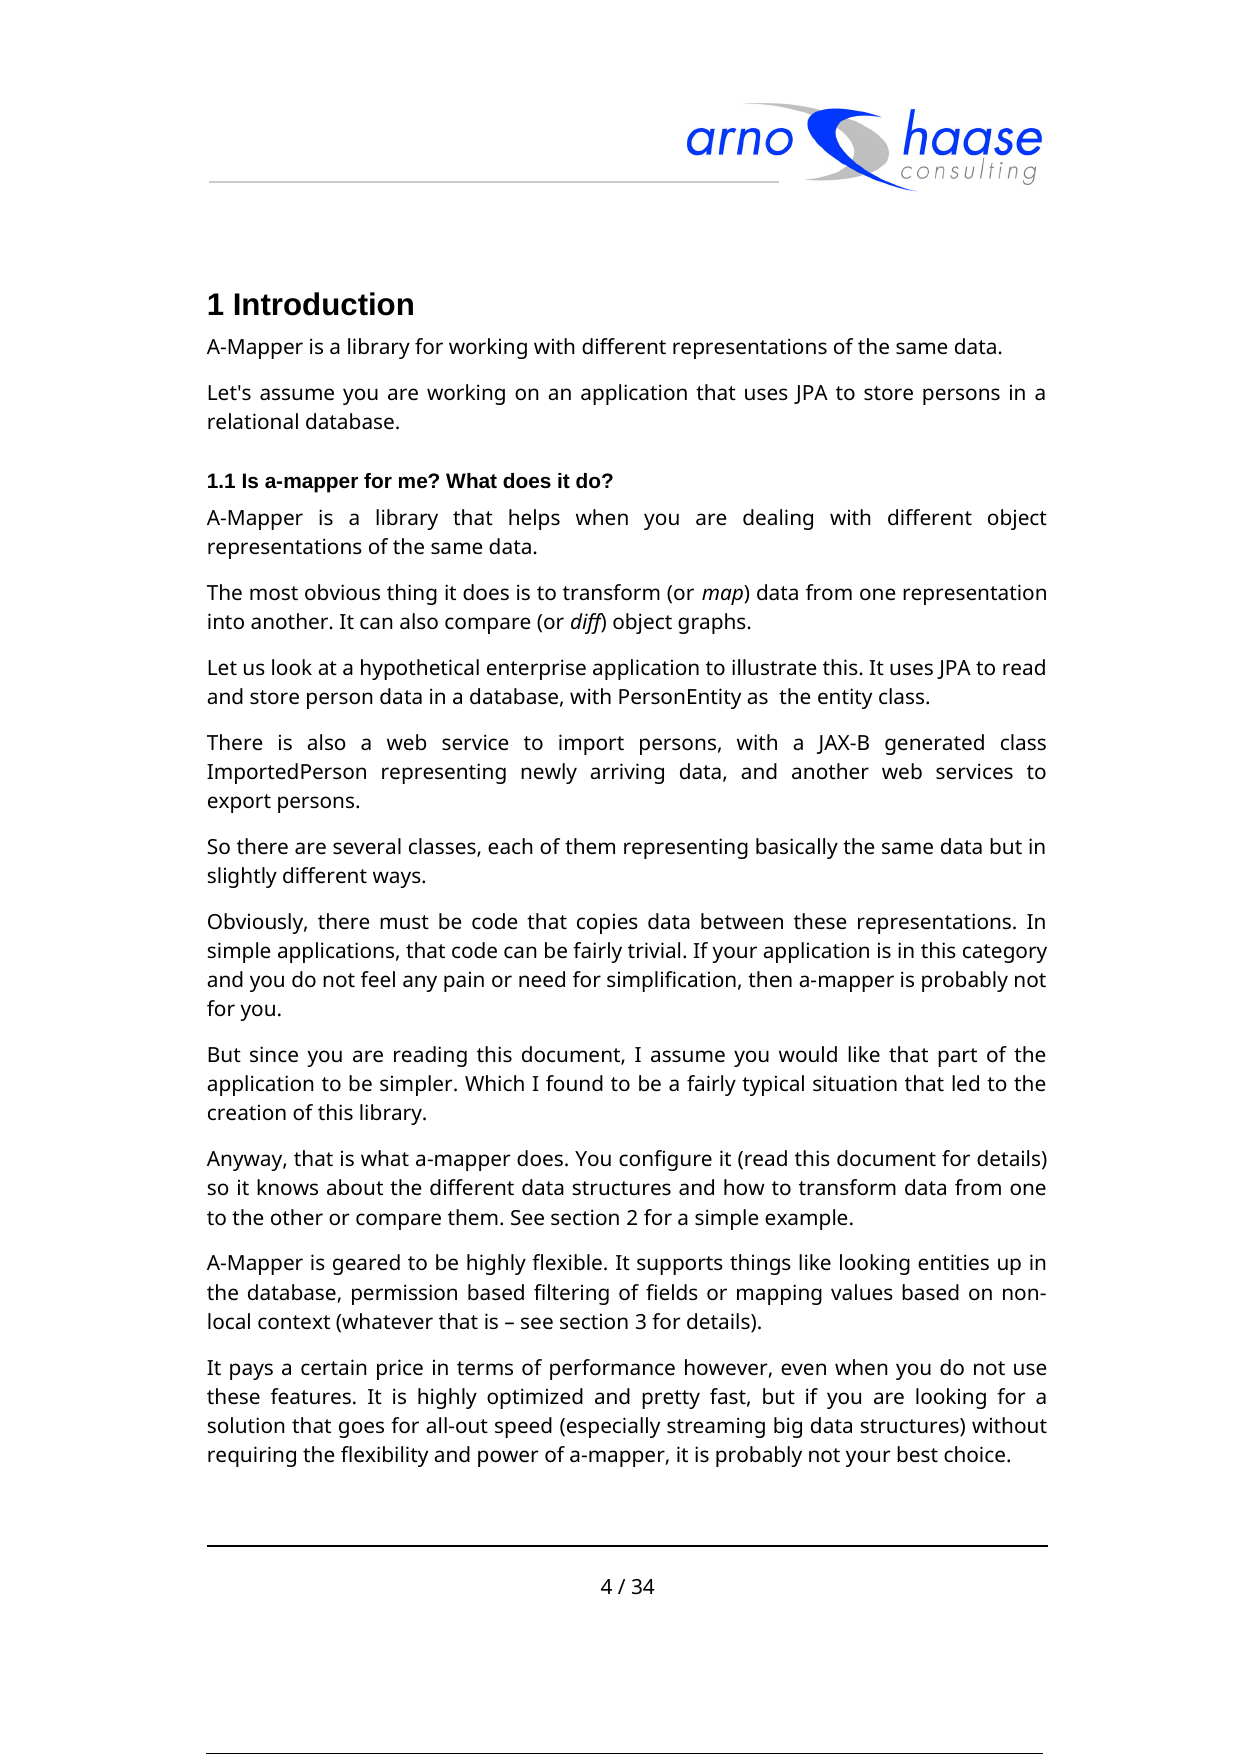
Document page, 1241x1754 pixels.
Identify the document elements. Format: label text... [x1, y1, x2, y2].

subtitle Introduction [207, 287, 1048, 322]
text Anyway, that is what a-mapper does. You configure it (read this document for details) so it knows about the different data structures and how to transform data from one to the other or compare them. See section 2 for a simple example. [207, 1143, 1048, 1231]
text A-Mapper is geared to be highly flexible. It supports things like looking entities up in the database, permission based filtering of fields or mapping values based on non-local context (whatever that is – see section 3 for details). [207, 1247, 1048, 1335]
text A-Mapper is a library that helps when you are dealing with different object representations of the same data. [207, 502, 1048, 560]
text The most obvious thing it does is to transform (or map) data from one representation into another. It can also compare (or diff) object graphs. [207, 577, 1048, 635]
picture [656, 78, 1072, 208]
text It pays a certain price in terms of performance however, even when you do not use these features. It is highly optimized and pretty fast, but if you are looking for a solution that goes for all-out speed (especially streaming big data structures) without requiring the flexibility and power of a-mapper, it is probably not your best choice. [207, 1352, 1048, 1468]
text Let's assume you are working on an application that uses JPA to store persons in a relational database. [207, 377, 1048, 435]
text There is also a web service to import persons, with a JAX-B generated class ImportedPerson representing newly arriving data, and another web services to export persons. [207, 727, 1048, 814]
text So there are several classes, each of them representing basically the same data but in slightly different ways. [207, 831, 1048, 889]
text A-Mapper is a library for working with different representations of the same data. [207, 331, 1048, 360]
text Let us look at a hypothetical enterprise application to illustrate this. It uses JPA to read and store person data in a database, with PersonEntity as the entity class. [207, 652, 1048, 710]
text Obviously, there must be code that copies data between these representations. In simple applications, that code can be fairly trivial. If your application is in this category and you do not feel any pain or need for simplification, then a-mapper is probably not for you. [207, 906, 1048, 1022]
subtitle Is a-mapper for me? What does it do? [207, 464, 1048, 493]
text But since you are reading this document, I assume you would like that part of the application to be simpler. Which I found to be a fairly typical situation that led to the creation of this library. [207, 1039, 1048, 1127]
